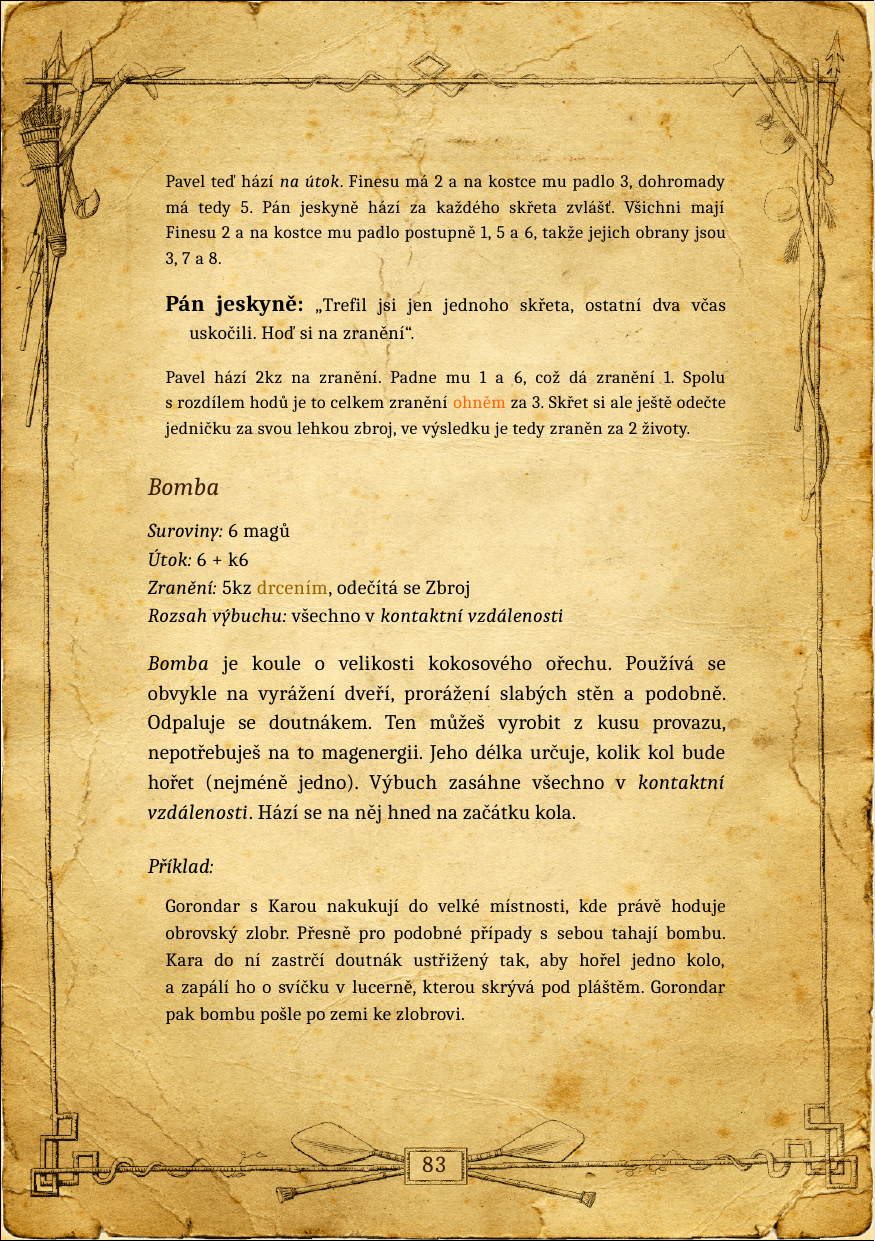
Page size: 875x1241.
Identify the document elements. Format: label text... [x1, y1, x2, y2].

text Gorondar s⁠ Karou nakukují do velké místnosti, kde právě hoduje obrovský zlobr. Přesně pro podobné případy s⁠ sebou tahají bombu. Kara do ní zastrčí doutnák ustřižený tak, aby hořel jedno kolo, a⁠ zapálí ho o⁠ svíčku v⁠ lucerně, kterou skrývá pod pláštěm. Gorondar pak bombu pošle po zemi ke zlobrovi. [165, 896, 726, 1025]
text Pavel hází 2kz na zranění. Padne mu 1 a⁠ 6, což dá zranění 1. Spolu s⁠ rozdílem hodů je to celkem zranění ohněm za 3. Skřet si ale ještě odečte jedničku za svou lehkou zbroj, ve výsledku je tedy zraněn za 2 životy. [165, 367, 726, 439]
picture [1, 1, 874, 1240]
text Suroviny: 6 magů Útok: 6 + k6 Zranění: 5kz drcením, odečítá se Zbroj Rozsah výbuchu: všechno v⁠ kontaktní vzdálenosti [148, 520, 726, 628]
text Pán jeskyně: „Trefil jsi jen jednoho skřeta, ostatní dva včas uskočili. Hoď si na zranění“. [165, 292, 726, 344]
text Pavel teď hází na útok. Finesu má 2 a⁠ na kostce mu padlo 3, dohromady má tedy 5. Pán jeskyně hází za každého skřeta zvlášť. Všichni mají Finesu 2 a⁠ na kostce mu padlo postupně 1, 5 a⁠ 6, takže jejich obrany jsou 3, 7 a⁠ 8. [165, 172, 726, 269]
subtitle Bomba [148, 473, 726, 502]
text Bomba je koule o⁠ velikosti kokosového ořechu. Používá se obvykle na vyrážení dveří, prorážení slabých stěn a⁠ podobně. Odpaluje se doutnákem. Ten můžeš vyrobit z⁠ kusu provazu, nepotřebuješ na to magenergii. Jeho délka určuje, kolik kol bude hořet (nejméně jedno). Výbuch zasáhne všechno v⁠ kontaktní vzdálenosti. Hází se na něj hned na začátku kola. [148, 651, 726, 825]
text Příklad: [148, 854, 726, 878]
